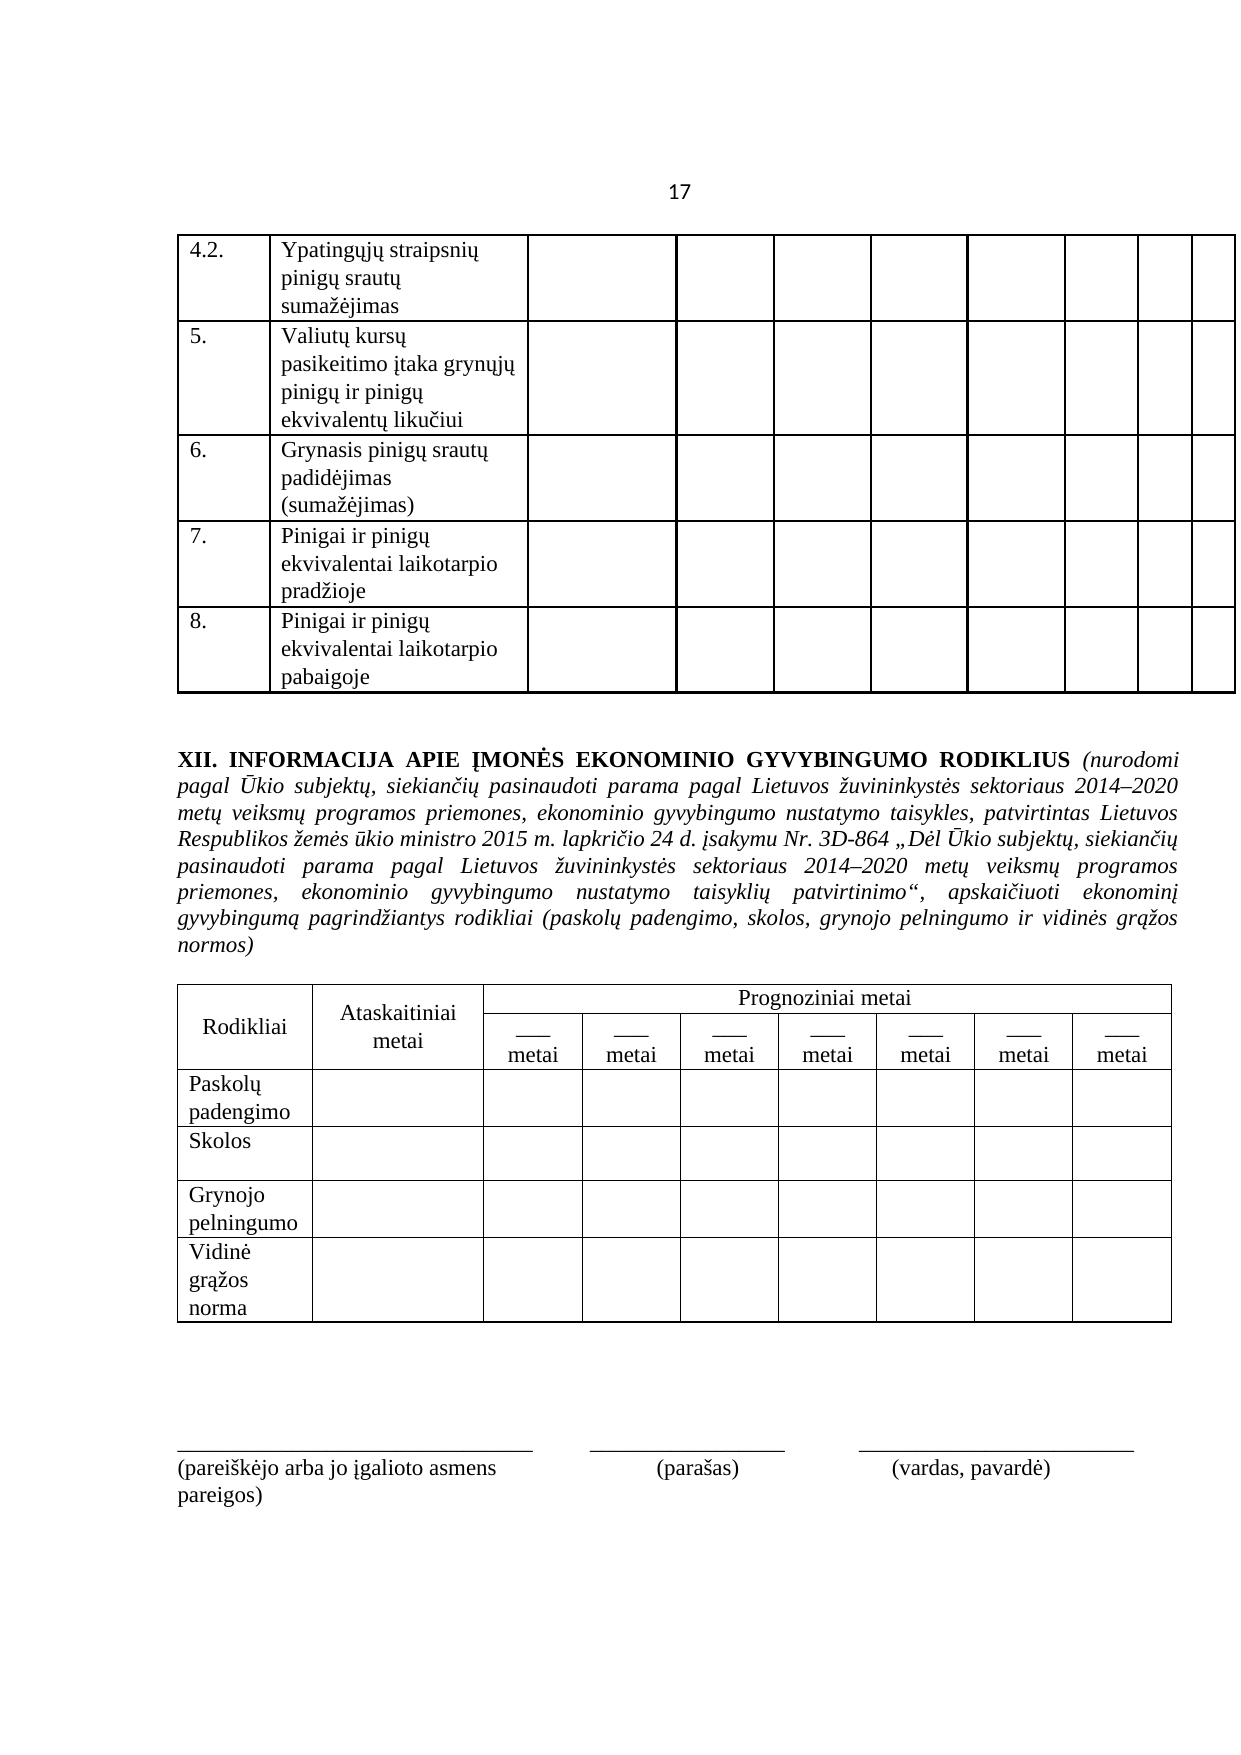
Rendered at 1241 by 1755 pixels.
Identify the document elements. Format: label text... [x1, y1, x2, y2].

table_cell [583, 1181, 680, 1237]
table_cell [775, 322, 870, 434]
text (pareiškėjo arba jo įgalioto asmens (parašas) (vardas, pavardė) [177, 1454, 1181, 1481]
table_cell [1066, 522, 1137, 606]
table_cell [529, 322, 675, 434]
table_cell [1139, 608, 1191, 691]
table_cell [529, 522, 675, 606]
table_cell [775, 522, 870, 606]
table_cell ___ metai [681, 1014, 778, 1069]
table_cell [975, 1238, 1072, 1321]
table_cell [678, 522, 773, 606]
table_cell [681, 1238, 778, 1321]
table_cell [484, 1238, 582, 1321]
table_cell [975, 1127, 1072, 1180]
table_cell Grynojo pelningumo [178, 1181, 312, 1237]
table_cell Vidinė grąžos norma [178, 1238, 312, 1321]
table_header Ataskaitiniai metai [313, 985, 483, 1069]
table_cell 5. [179, 322, 269, 434]
table_cell 7. [179, 522, 269, 606]
table_cell [779, 1181, 876, 1237]
table_cell [1193, 522, 1234, 606]
table_cell [1073, 1238, 1171, 1321]
table_cell 8. [179, 608, 269, 691]
table_cell [779, 1070, 876, 1126]
table_cell [529, 436, 675, 519]
table_cell [1139, 522, 1191, 606]
table_cell [484, 1070, 582, 1126]
table_cell [678, 236, 773, 320]
table_cell Skolos [178, 1127, 312, 1180]
table_cell ___ metai [583, 1014, 680, 1069]
table_cell [583, 1238, 680, 1321]
table_cell ___ metai [1073, 1014, 1171, 1069]
table_cell Grynasis pinigų srautų padidėjimas (sumažėjimas) [271, 436, 527, 519]
table_cell [877, 1070, 974, 1126]
table_cell [877, 1238, 974, 1321]
text XII. INFORMACIJA APIE ĮMONĖS EKONOMINIO GYVYBINGUMO RODIKLIUS (nurodomi pagal Ūkio subjektų, siekiančių pasinaudoti parama pagal Lietuvos žuvininkystės sektoriaus 2014–2020 metų veiksmų programos priemones, ekonominio gyvybingumo nustatymo taisykles, patvirtintas Lietuvos Respublikos žemės ūkio ministro 2015 m. lapkričio 24 d. įsakymu Nr. 3D-864 „Dėl Ūkio subjektų, siekiančių pasinaudoti parama pagal Lietuvos žuvininkystės sektoriaus 2014–2020 metų veiksmų programos priemones, ekonominio gyvybingumo nustatymo taisyklių patvirtinimo“, apskaičiuoti ekonominį gyvybingumą pagrindžiantys rodikliai (paskolų padengimo, skolos, grynojo pelningumo ir vidinės grąžos normos) [177, 746, 1181, 957]
table_cell [872, 322, 966, 434]
table_header Prognoziniai metai [484, 985, 1171, 1012]
table_cell [1066, 436, 1137, 519]
table_cell [775, 608, 870, 691]
table_cell [975, 1181, 1072, 1237]
table_cell Valiutų kursų pasikeitimo įtaka grynųjų pinigų ir pinigų ekvivalentų likučiui [271, 322, 527, 434]
table_cell [775, 436, 870, 519]
table_cell [1139, 322, 1191, 434]
table_cell [775, 236, 870, 320]
table_cell [1139, 436, 1191, 519]
table_cell Pinigai ir pinigų ekvivalentai laikotarpio pabaigoje [271, 608, 527, 691]
table_cell [1073, 1070, 1171, 1126]
table_cell [877, 1127, 974, 1180]
table_cell [313, 1238, 483, 1321]
table_cell [1193, 436, 1234, 519]
table_cell [313, 1070, 483, 1126]
table_cell [529, 236, 675, 320]
text _______________________________ _________________ ________________________ [177, 1428, 1181, 1454]
table_cell [313, 1127, 483, 1180]
table_cell [779, 1238, 876, 1321]
text pareigos) [177, 1481, 1181, 1507]
table_cell [975, 1070, 1072, 1126]
table_cell 6. [179, 436, 269, 519]
table_cell [1066, 322, 1137, 434]
table_cell [1073, 1181, 1171, 1237]
table_cell [1193, 608, 1234, 691]
table_cell [1066, 236, 1137, 320]
table_cell [681, 1181, 778, 1237]
table_cell Pinigai ir pinigų ekvivalentai laikotarpio pradžioje [271, 522, 527, 606]
table_cell ___ metai [779, 1014, 876, 1069]
table_cell [681, 1127, 778, 1180]
table_cell ___ metai [484, 1014, 582, 1069]
table_cell [779, 1127, 876, 1180]
table_cell ___ metai [975, 1014, 1072, 1069]
table_cell [529, 608, 675, 691]
table_cell [872, 522, 966, 606]
table_cell [872, 608, 966, 691]
table_cell [681, 1070, 778, 1126]
table_cell [1193, 236, 1234, 320]
table_header Rodikliai [178, 985, 312, 1069]
table_cell [484, 1181, 582, 1237]
table_cell [969, 436, 1064, 519]
table_cell Ypatingųjų straipsnių pinigų srautų sumažėjimas [271, 236, 527, 320]
table_cell [872, 236, 966, 320]
table_cell [877, 1181, 974, 1237]
table_cell [969, 236, 1064, 320]
table_cell [969, 522, 1064, 606]
table_cell [583, 1070, 680, 1126]
table_cell [678, 322, 773, 434]
table_cell [969, 322, 1064, 434]
table_cell [1073, 1127, 1171, 1180]
table_cell [313, 1181, 483, 1237]
table_cell 4.2. [179, 236, 269, 320]
table_cell [969, 608, 1064, 691]
table_cell [484, 1127, 582, 1180]
table_cell ___ metai [877, 1014, 974, 1069]
table_cell [678, 436, 773, 519]
table_cell [1066, 608, 1137, 691]
table_cell [1193, 322, 1234, 434]
table_cell [583, 1127, 680, 1180]
table_cell Paskolų padengimo [178, 1070, 312, 1126]
table_cell [1139, 236, 1191, 320]
table_cell [872, 436, 966, 519]
table_cell [678, 608, 773, 691]
